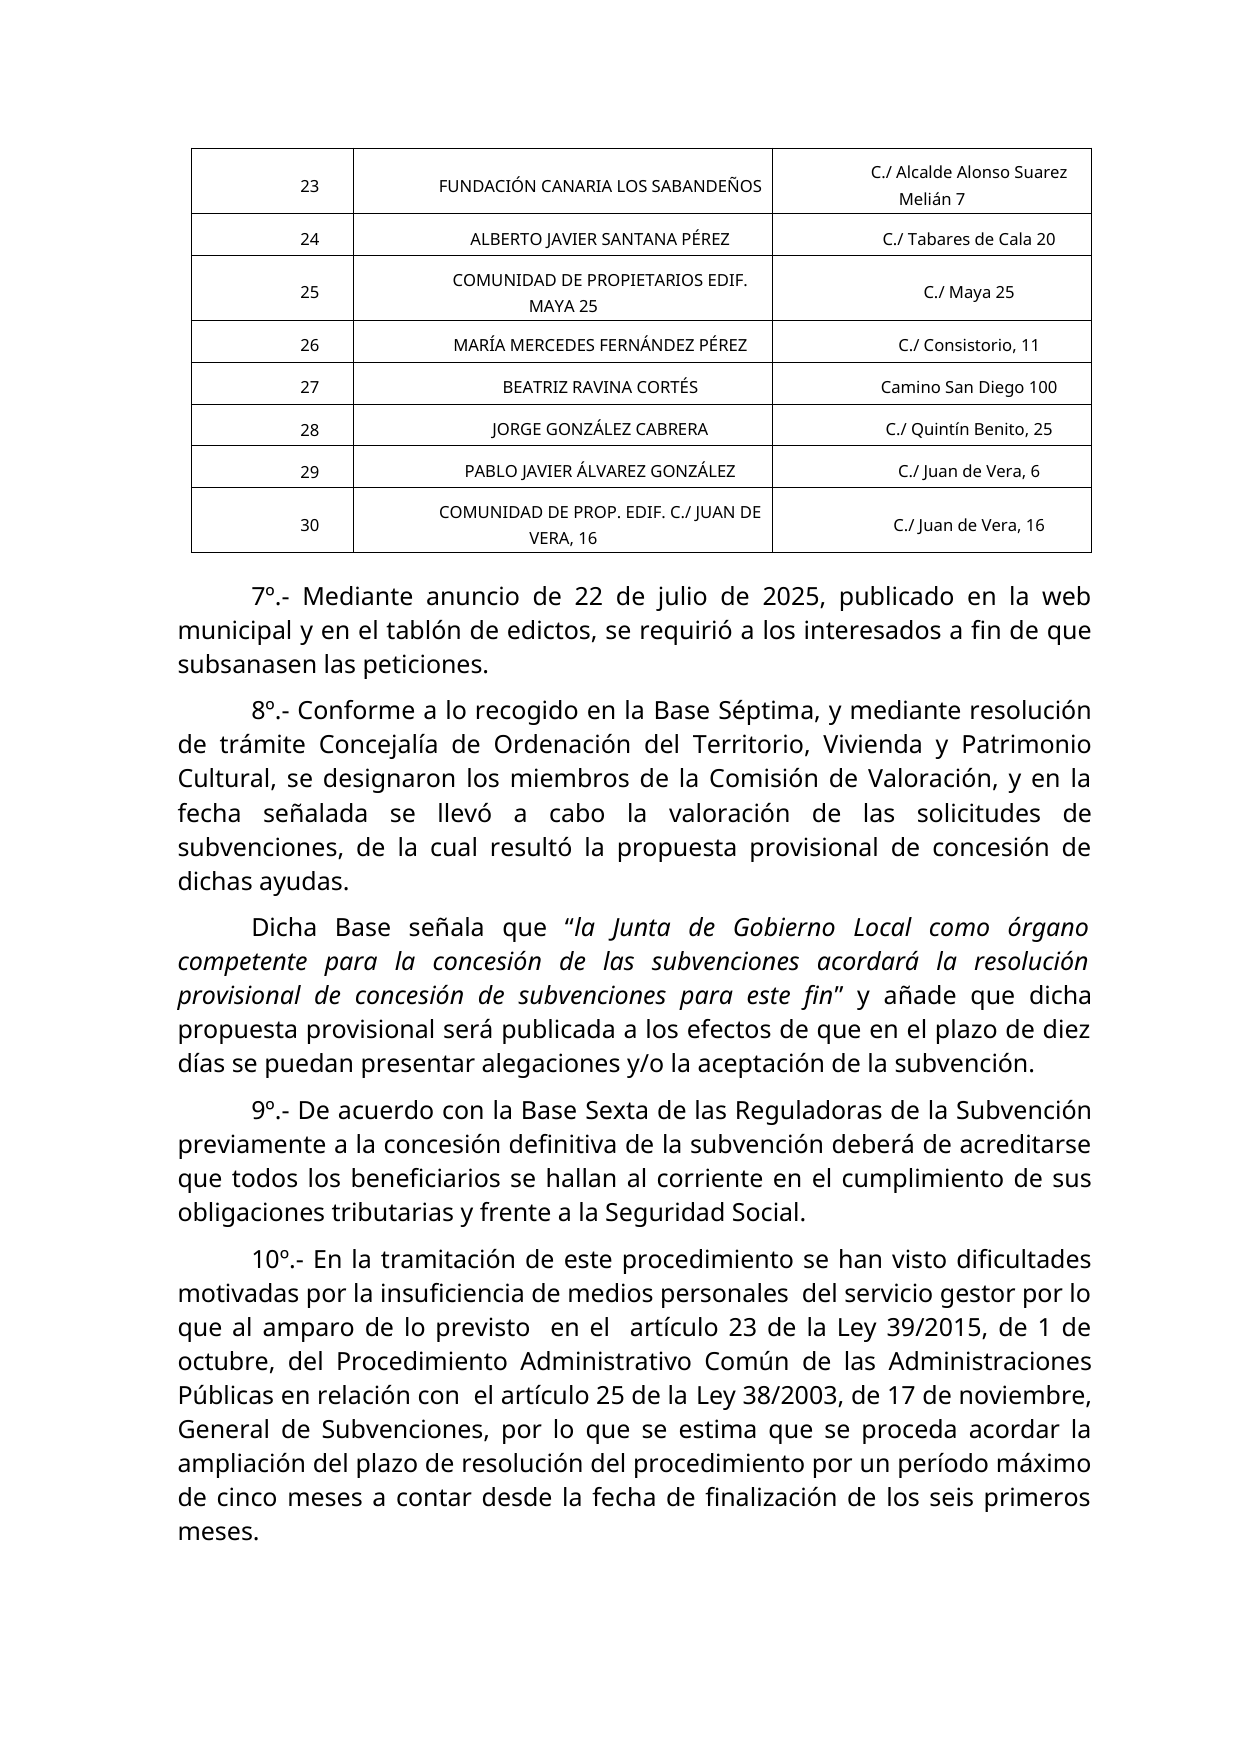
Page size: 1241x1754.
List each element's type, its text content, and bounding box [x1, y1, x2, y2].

table_cell C./ Juan de Vera, 16 [773, 488, 1091, 552]
table_cell C./ Juan de Vera, 6 [773, 446, 1091, 487]
table_cell FUNDACIÓN CANARIA LOS SABANDEÑOS [354, 149, 772, 213]
table_cell C./ Alcalde Alonso Suarez Melián 7 [773, 149, 1091, 213]
table_cell C./ Tabares de Cala 20 [773, 214, 1091, 254]
table_cell 26 [192, 321, 353, 362]
table_cell COMUNIDAD DE PROPIETARIOS EDIF. MAYA 25 [354, 256, 772, 320]
table_cell Camino San Diego 100 [773, 363, 1091, 403]
table_cell 28 [192, 405, 353, 445]
table_cell 23 [192, 149, 353, 213]
table_cell 24 [192, 214, 353, 254]
text 9º.- De acuerdo con la Base Sexta de las Reguladoras de la Subvención previamente a la concesión definitiva de la subvención deberá de acreditarse que todos los beneficiarios se hallan al corriente en el cumplimiento de sus obligaciones tributarias y frente a la Seguridad Social. [177, 1093, 1093, 1229]
text Dicha Base señala que “la Junta de Gobierno Local como órgano competente para la concesión de las subvenciones acordará la resolución provisional de concesión de subvenciones para este fin” y añade que dicha propuesta provisional será publicada a los efectos de que en el plazo de diez días se puedan presentar alegaciones y/o la aceptación de la subvención. [177, 910, 1093, 1080]
table_cell C./ Consistorio, 11 [773, 321, 1091, 362]
text 7º.- Mediante anuncio de 22 de julio de 2025, publicado en la web municipal y en el tablón de edictos, se requirió a los interesados a fin de que subsanasen las peticiones. [177, 578, 1093, 681]
table_cell 30 [192, 488, 353, 552]
table_cell C./ Maya 25 [773, 256, 1091, 320]
table_cell COMUNIDAD DE PROP. EDIF. C./ JUAN DE VERA, 16 [354, 488, 772, 552]
table_cell MARÍA MERCEDES FERNÁNDEZ PÉREZ [354, 321, 772, 362]
table_cell 29 [192, 446, 353, 487]
table_cell ALBERTO JAVIER SANTANA PÉREZ [354, 214, 772, 254]
table_cell PABLO JAVIER ÁLVAREZ GONZÁLEZ [354, 446, 772, 487]
table_cell 27 [192, 363, 353, 403]
text 8º.- Conforme a lo recogido en la Base Séptima, y mediante resolución de trámite Concejalía de Ordenación del Territorio, Vivienda y Patrimonio Cultural, se designaron los miembros de la Comisión de Valoración, y en la fecha señalada se llevó a cabo la valoración de las solicitudes de subvenciones, de la cual resultó la propuesta provisional de concesión de dichas ayudas. [177, 693, 1093, 897]
text 10º.- En la tramitación de este procedimiento se han visto dificultades motivadas por la insuficiencia de medios personales del servicio gestor por lo que al amparo de lo previsto en el artículo 23 de la Ley 39/2015, de 1 de octubre, del Procedimiento Administrativo Común de las Administraciones Públicas en relación con el artículo 25 de la Ley 38/2003, de 17 de noviembre, General de Subvenciones, por lo que se estima que se proceda acordar la ampliación del plazo de resolución del procedimiento por un período máximo de cinco meses a contar desde la fecha de finalización de los seis primeros meses. [177, 1241, 1093, 1548]
table_cell C./ Quintín Benito, 25 [773, 405, 1091, 445]
table_cell 25 [192, 256, 353, 320]
table_cell BEATRIZ RAVINA CORTÉS [354, 363, 772, 403]
table_cell JORGE GONZÁLEZ CABRERA [354, 405, 772, 445]
